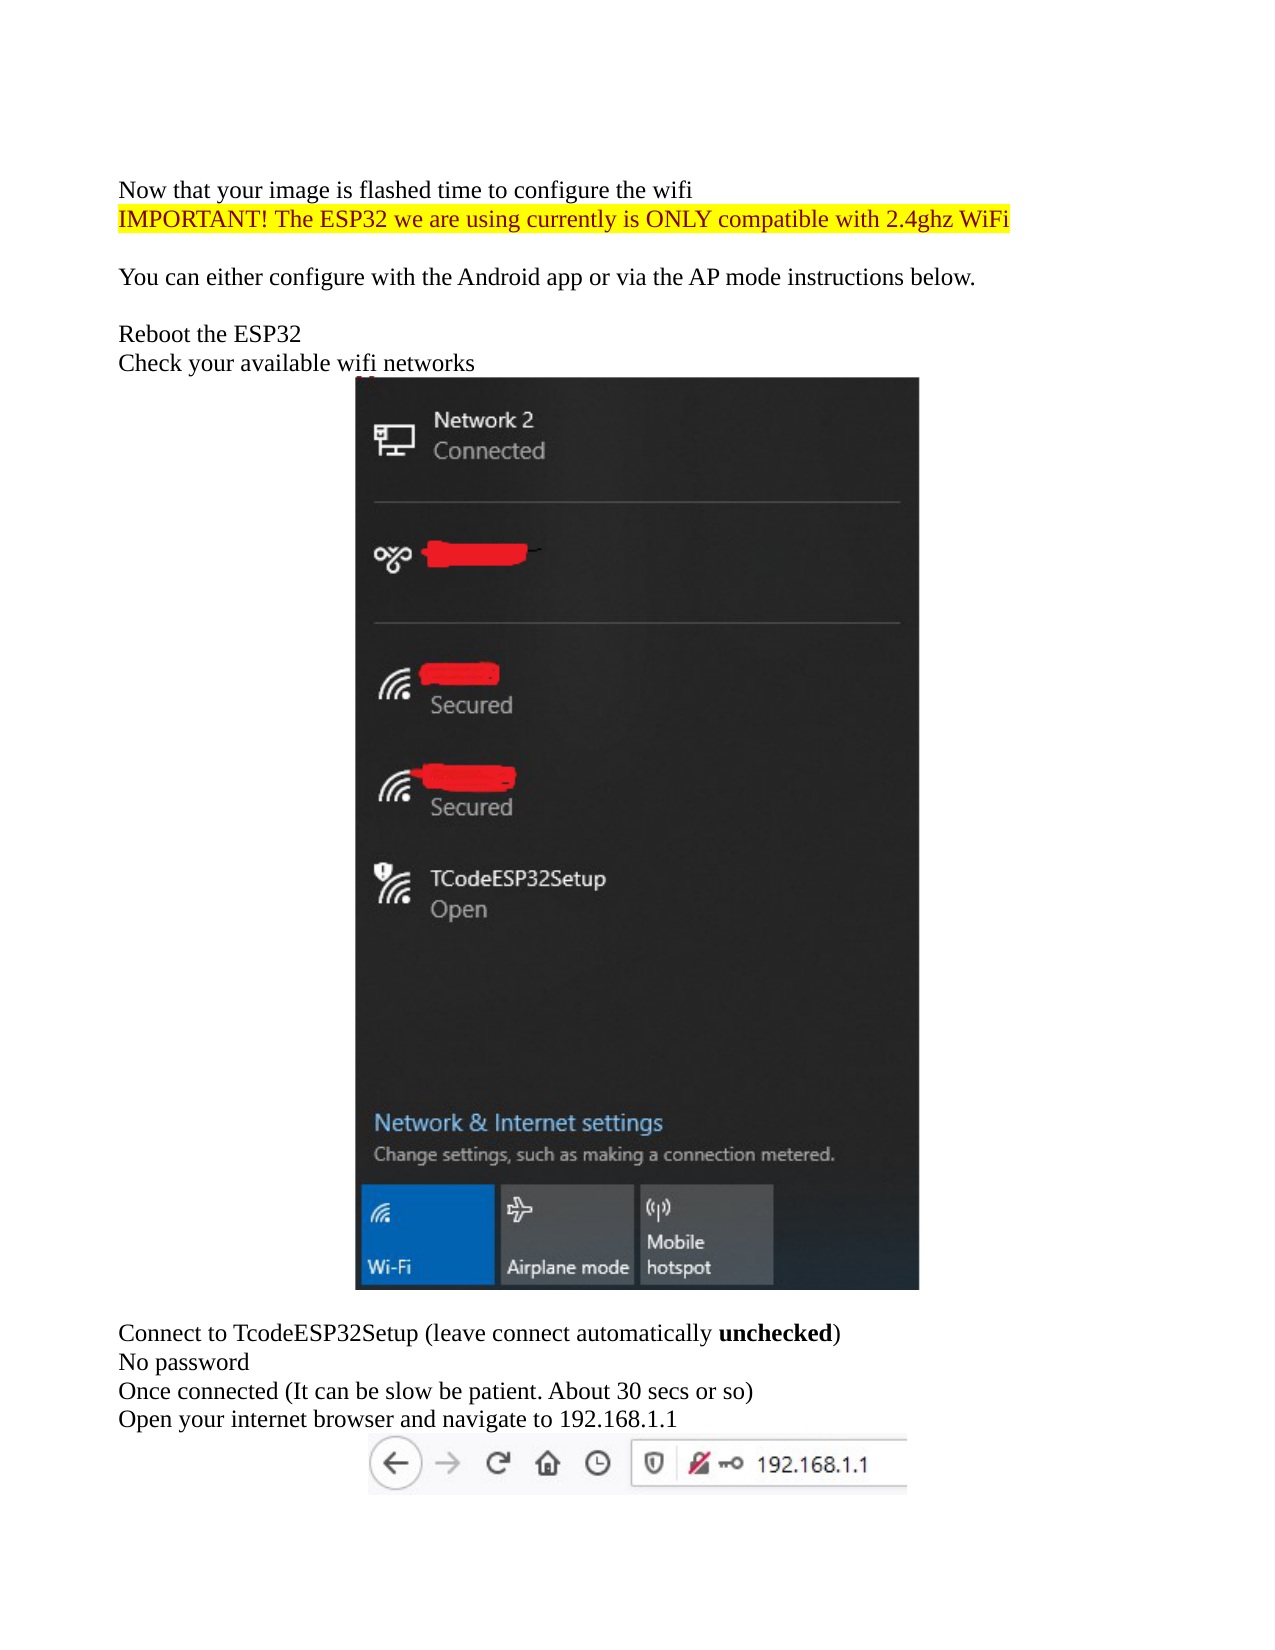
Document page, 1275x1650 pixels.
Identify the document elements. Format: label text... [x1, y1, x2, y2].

text Check your available wifi networks [118, 348, 1157, 377]
picture [368, 1433, 908, 1495]
text Now that your image is flashed time to configure the wifi [118, 176, 1157, 204]
text IMPORTANT! The ESP32 we are using currently is ONLY compatible with 2.4ghz WiFi [118, 204, 1157, 233]
text Connect to TcodeESP32Setup (leave connect automatically unchecked) [118, 1318, 1157, 1347]
text No password [118, 1347, 1157, 1376]
text Open your internet browser and navigate to 192.168.1.1 [118, 1404, 1157, 1433]
text You can either configure with the Android app or via the AP mode instructions below. [118, 262, 1157, 291]
text Once connected (It can be slow be patient. About 30 secs or so) [118, 1376, 1157, 1404]
text Reboot the ESP32 [118, 319, 1157, 348]
